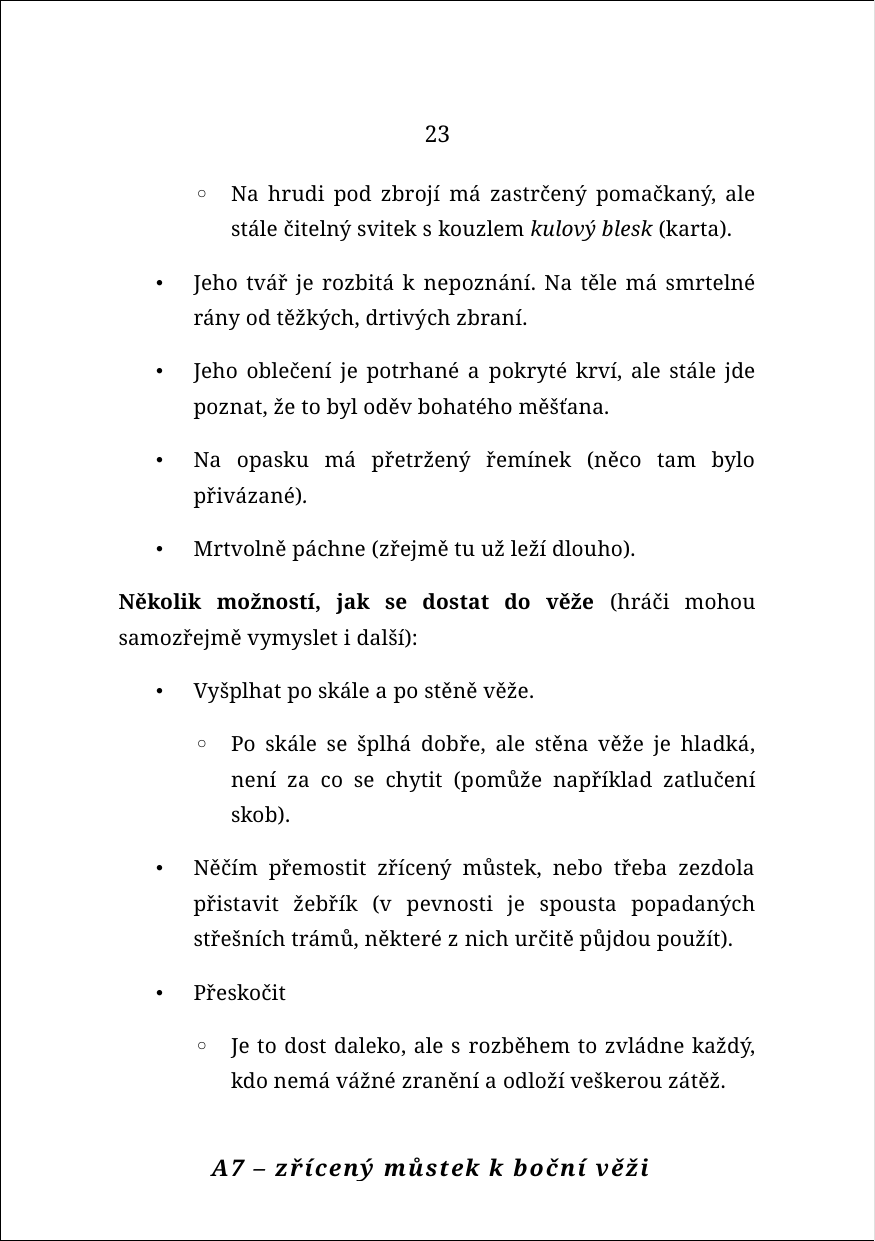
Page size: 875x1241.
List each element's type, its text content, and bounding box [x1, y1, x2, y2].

list Je to dost daleko, ale s⁠ rozběhem to zvládne každý, kdo nemá vážné zranění a⁠ odloží veškerou zátěž. [193, 1031, 756, 1095]
list Jeho tvář je rozbitá k⁠ nepoznání. Na těle má smrtelné rány od těžkých, drtivých zbraní. [156, 268, 756, 332]
list Přeskočit [156, 978, 756, 1006]
list Po skále se šplhá dobře, ale stěna věže je hladká, není za co se chytit (pomůže například zatlučení skob). [193, 729, 756, 829]
list Na opasku má přetržený řemínek (něco tam bylo přivázané). [156, 445, 756, 509]
list Na hrudi pod zbrojí má zastrčený pomačkaný, ale stále čitelný svitek s⁠ kouzlem kulový blesk (karta). [193, 179, 756, 243]
list Vyšplhat po skále a⁠ po stěně věže. [156, 676, 756, 704]
text Několik možností, jak se dostat do věže (hráči mohou samozřejmě vymyslet i⁠ další): [118, 587, 756, 651]
list Něčím přemostit zřícený můstek, nebo třeba zezdola přistavit žebřík (v⁠ pevnosti je spousta popadaných střešních trámů, některé z⁠ nich určitě půjdou použít). [156, 853, 756, 953]
list Mrtvolně páchne (zřejmě tu už leží dlouho). [156, 534, 756, 562]
list Jeho oblečení je potrhané a⁠ pokryté krví, ale stále jde poznat, že to byl oděv bohatého měšťana. [156, 356, 756, 420]
